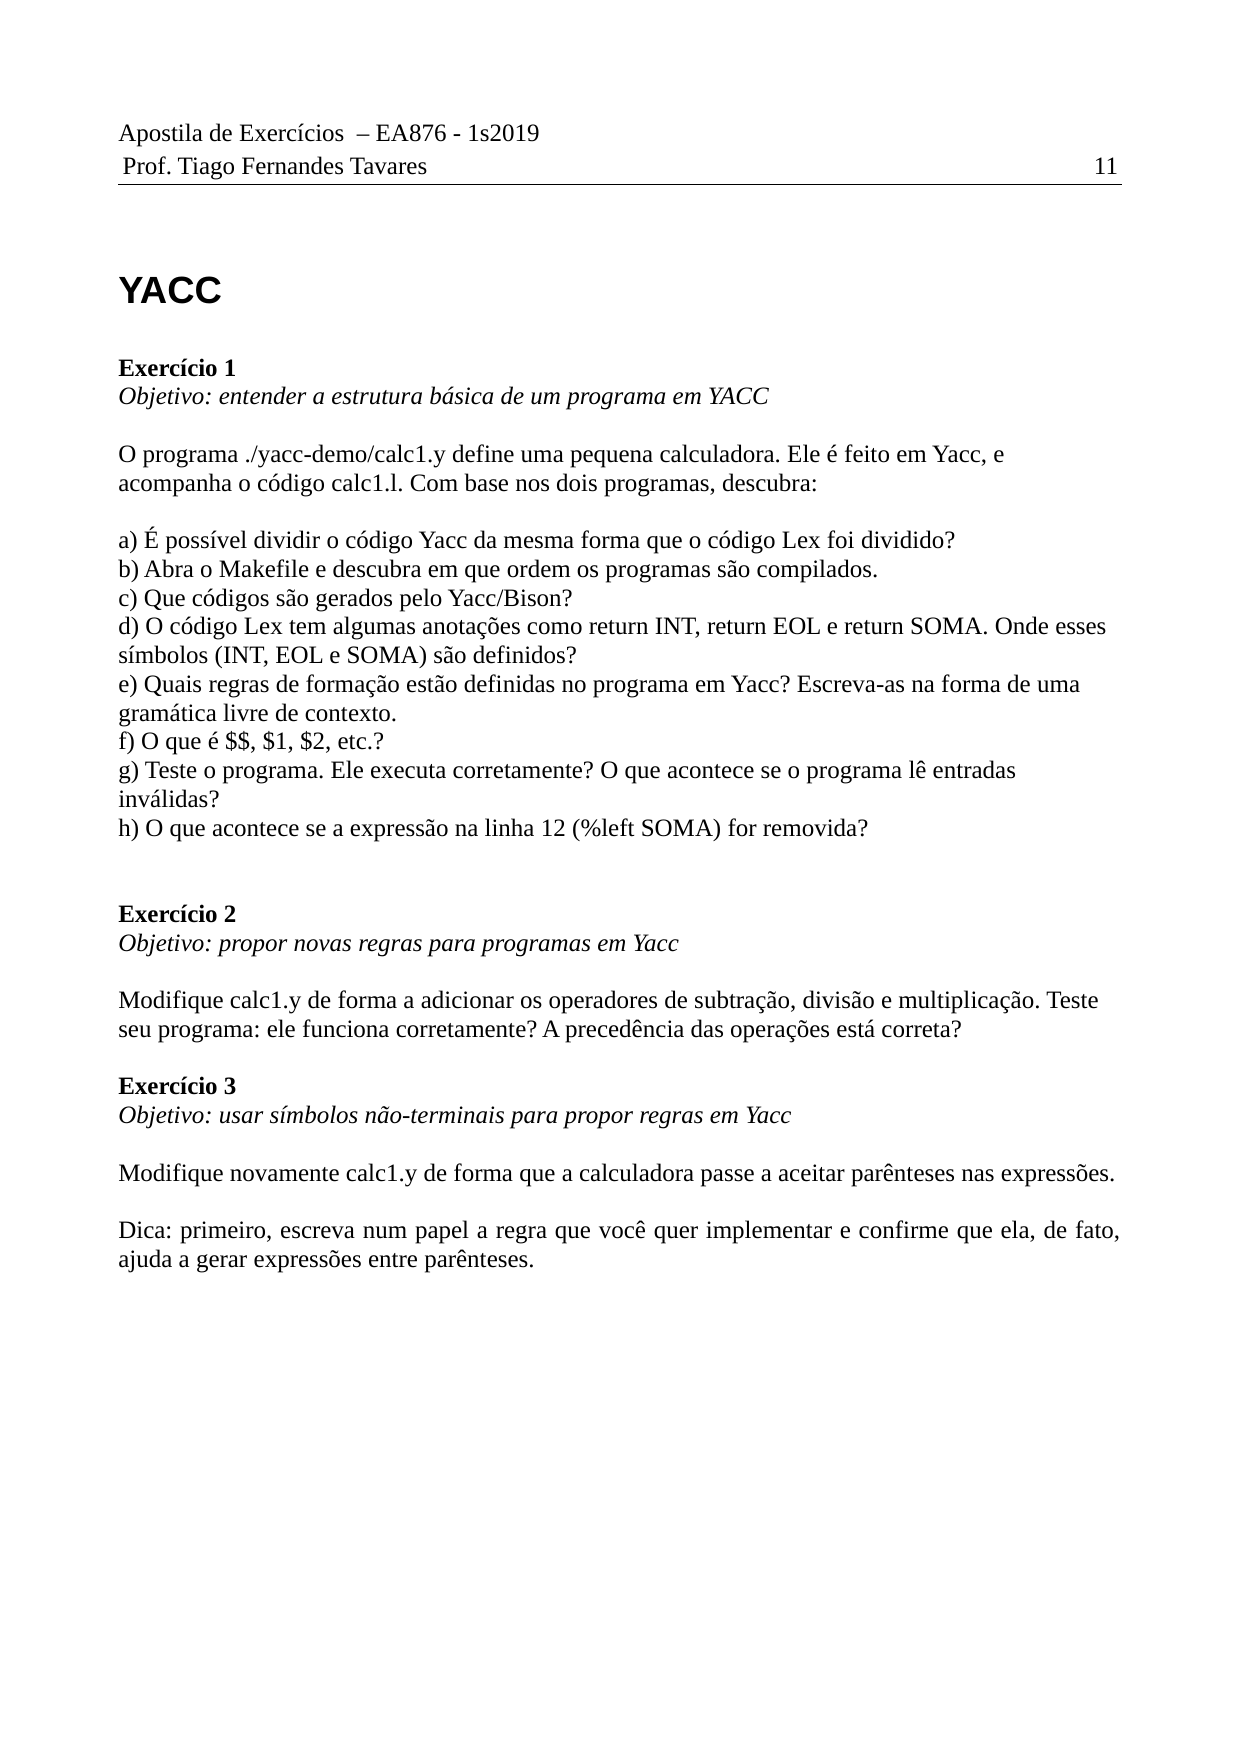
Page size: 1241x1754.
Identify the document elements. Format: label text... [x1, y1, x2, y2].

subtitle YACC [118, 268, 1122, 311]
text f) O que é $$, $1, $2, etc.? [118, 726, 1122, 755]
text h) O que acontece se a expressão na linha 12 (%left SOMA) for removida? [118, 813, 1122, 841]
text c) Que códigos são gerados pelo Yacc/Bison? [118, 583, 1122, 611]
text O programa ./yacc-demo/calc1.y define uma pequena calculadora. Ele é feito em Yacc, e acompanha o código calc1.l. Com base nos dois programas, descubra: [118, 439, 1122, 496]
text e) Quais regras de formação estão definidas no programa em Yacc? Escreva-as na forma de uma gramática livre de contexto. [118, 669, 1122, 726]
text Dica: primeiro, escreva num papel a regra que você quer implementar e confirme que ela, de fato, ajuda a gerar expressões entre parênteses. [118, 1215, 1122, 1273]
text b) Abra o Makefile e descubra em que ordem os programas são compilados. [118, 554, 1122, 583]
text Exercício 2 [118, 899, 1122, 928]
text Exercício 1 [118, 353, 1122, 381]
text g) Teste o programa. Ele executa corretamente? O que acontece se o programa lê entradas inválidas? [118, 755, 1122, 813]
text Objetivo: entender a estrutura básica de um programa em YACC [118, 381, 1122, 410]
text d) O código Lex tem algumas anotações como return INT, return EOL e return SOMA. Onde esses símbolos (INT, EOL e SOMA) são definidos? [118, 611, 1122, 669]
text Modifique novamente calc1.y de forma que a calculadora passe a aceitar parênteses nas expressões. [118, 1158, 1122, 1186]
text Exercício 3 [118, 1071, 1122, 1100]
text a) É possível dividir o código Yacc da mesma forma que o código Lex foi dividido? [118, 525, 1122, 554]
text Objetivo: usar símbolos não-terminais para propor regras em Yacc [118, 1100, 1122, 1129]
text Modifique calc1.y de forma a adicionar os operadores de subtração, divisão e multiplicação. Teste seu programa: ele funciona corretamente? A precedência das operações está correta? [118, 985, 1122, 1043]
text Objetivo: propor novas regras para programas em Yacc [118, 928, 1122, 956]
